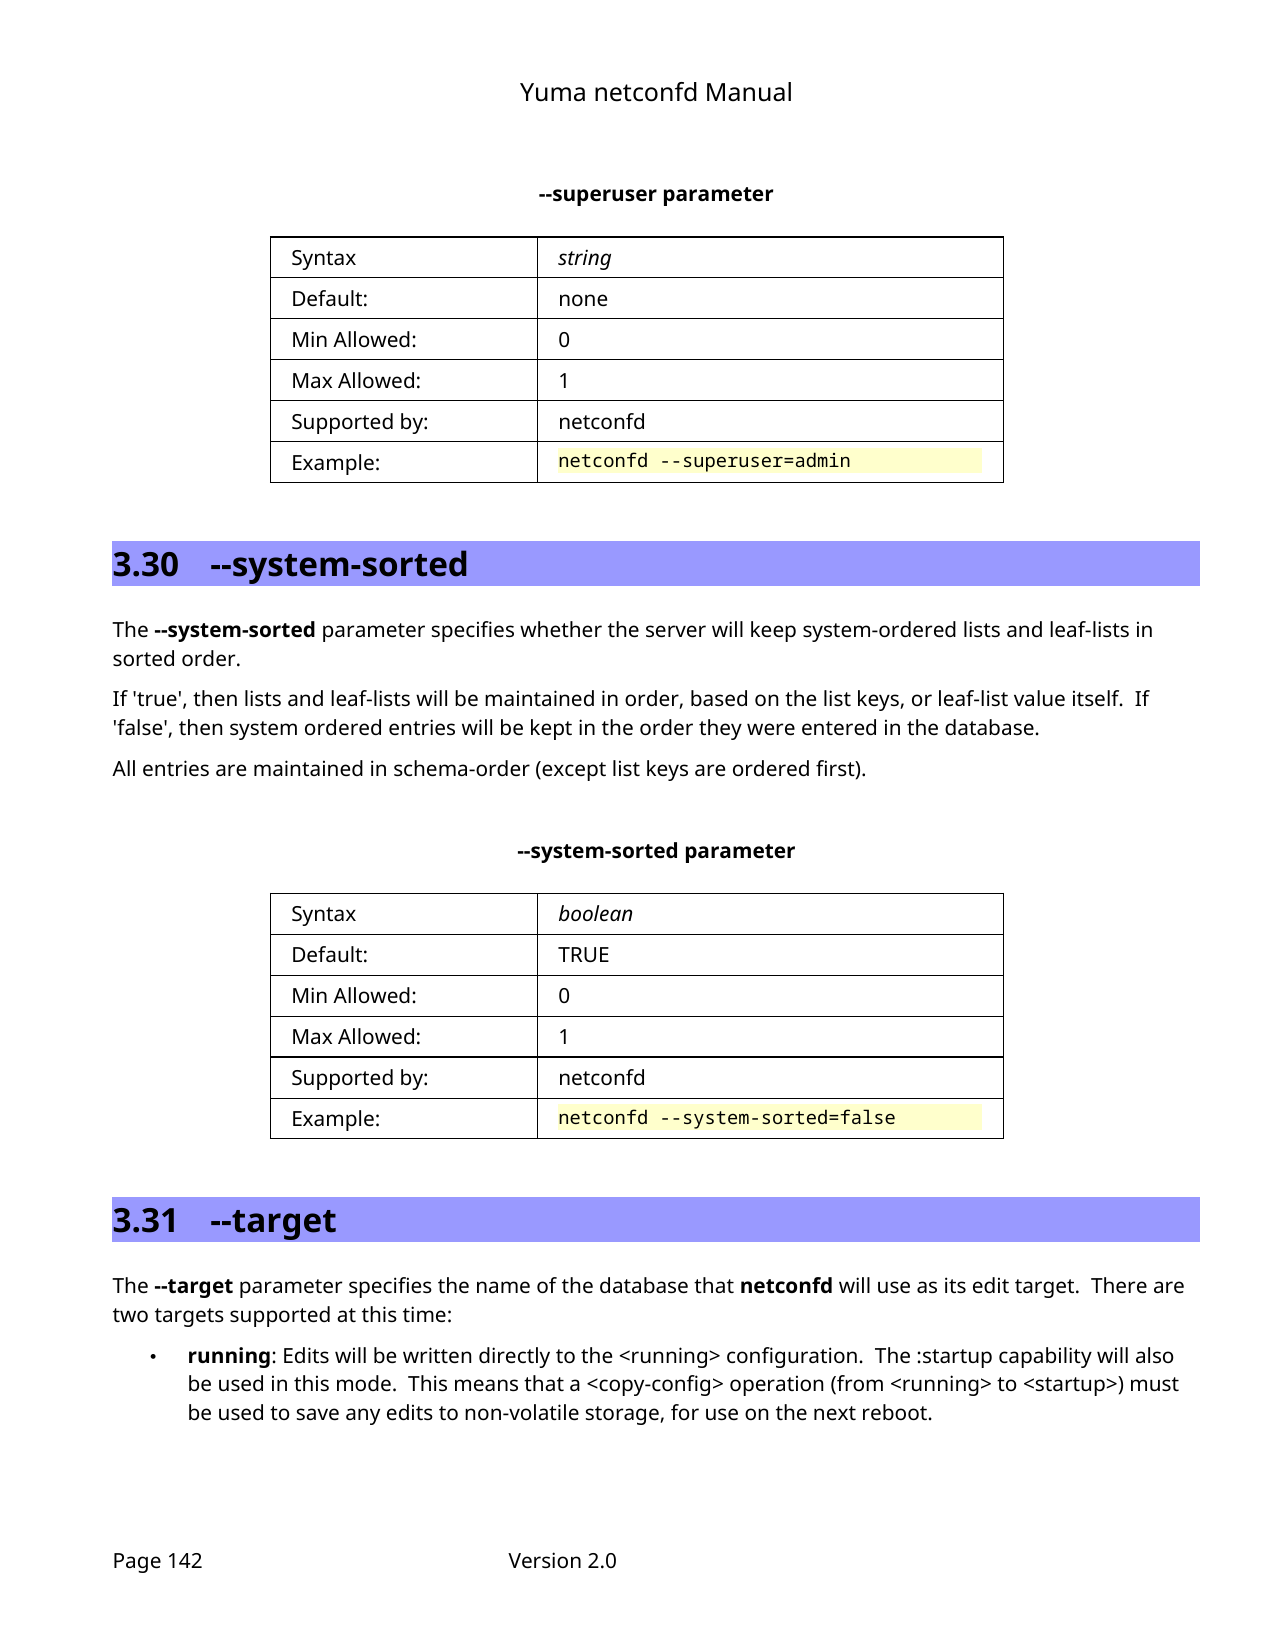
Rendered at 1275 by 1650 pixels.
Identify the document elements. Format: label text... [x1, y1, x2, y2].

table_cell Min Allowed: [271, 976, 537, 1016]
table_cell Default: [271, 935, 537, 974]
table_cell TRUE [538, 935, 1003, 974]
table_cell Example: [271, 442, 537, 482]
table_cell Default: [271, 278, 537, 318]
table_cell 0 [538, 976, 1003, 1016]
table_cell Max Allowed: [271, 360, 537, 400]
subtitle --target [112, 1197, 1200, 1242]
subtitle --system-sorted parameter [127, 836, 1185, 864]
table_header boolean [538, 894, 1003, 934]
text If 'true', then lists and leaf-lists will be maintained in order, based on the list keys, or leaf-list value itself. If 'false', then system ordered entries will be kept in the order they were entered in the database. [112, 684, 1200, 741]
table_cell Min Allowed: [271, 319, 537, 359]
table_cell 1 [538, 1017, 1003, 1056]
table_header string [538, 238, 1003, 277]
table_cell netconfd --superuser=admin [538, 442, 1003, 482]
table_header Syntax [271, 894, 537, 934]
subtitle --superuser parameter [127, 179, 1185, 208]
table_cell none [538, 278, 1003, 318]
list running: Edits will be written directly to the <running> configuration. The :startup capability will also be used in this mode. This means that a <copy-config> operation (from <running> to <startup>) must be used to save any edits to non-volatile storage, for use on the next reboot. [150, 1341, 1200, 1426]
table_cell 0 [538, 319, 1003, 359]
text All entries are maintained in schema-order (except list keys are ordered first). [112, 754, 1200, 782]
table_header Syntax [271, 238, 537, 277]
table_cell 1 [538, 360, 1003, 400]
subtitle --system-sorted [112, 541, 1200, 586]
table_cell netconfd [538, 1058, 1003, 1097]
table_cell Supported by: [271, 401, 537, 441]
table_cell Supported by: [271, 1058, 537, 1097]
text The --system-sorted parameter specifies whether the server will keep system-ordered lists and leaf-lists in sorted order. [112, 615, 1200, 672]
table_cell netconfd --system-sorted=false [538, 1099, 1003, 1138]
text The --target parameter specifies the name of the database that netconfd will use as its edit target. There are two targets supported at this time: [112, 1272, 1200, 1328]
table_cell Example: [271, 1099, 537, 1138]
table_cell netconfd [538, 401, 1003, 441]
table_cell Max Allowed: [271, 1017, 537, 1056]
